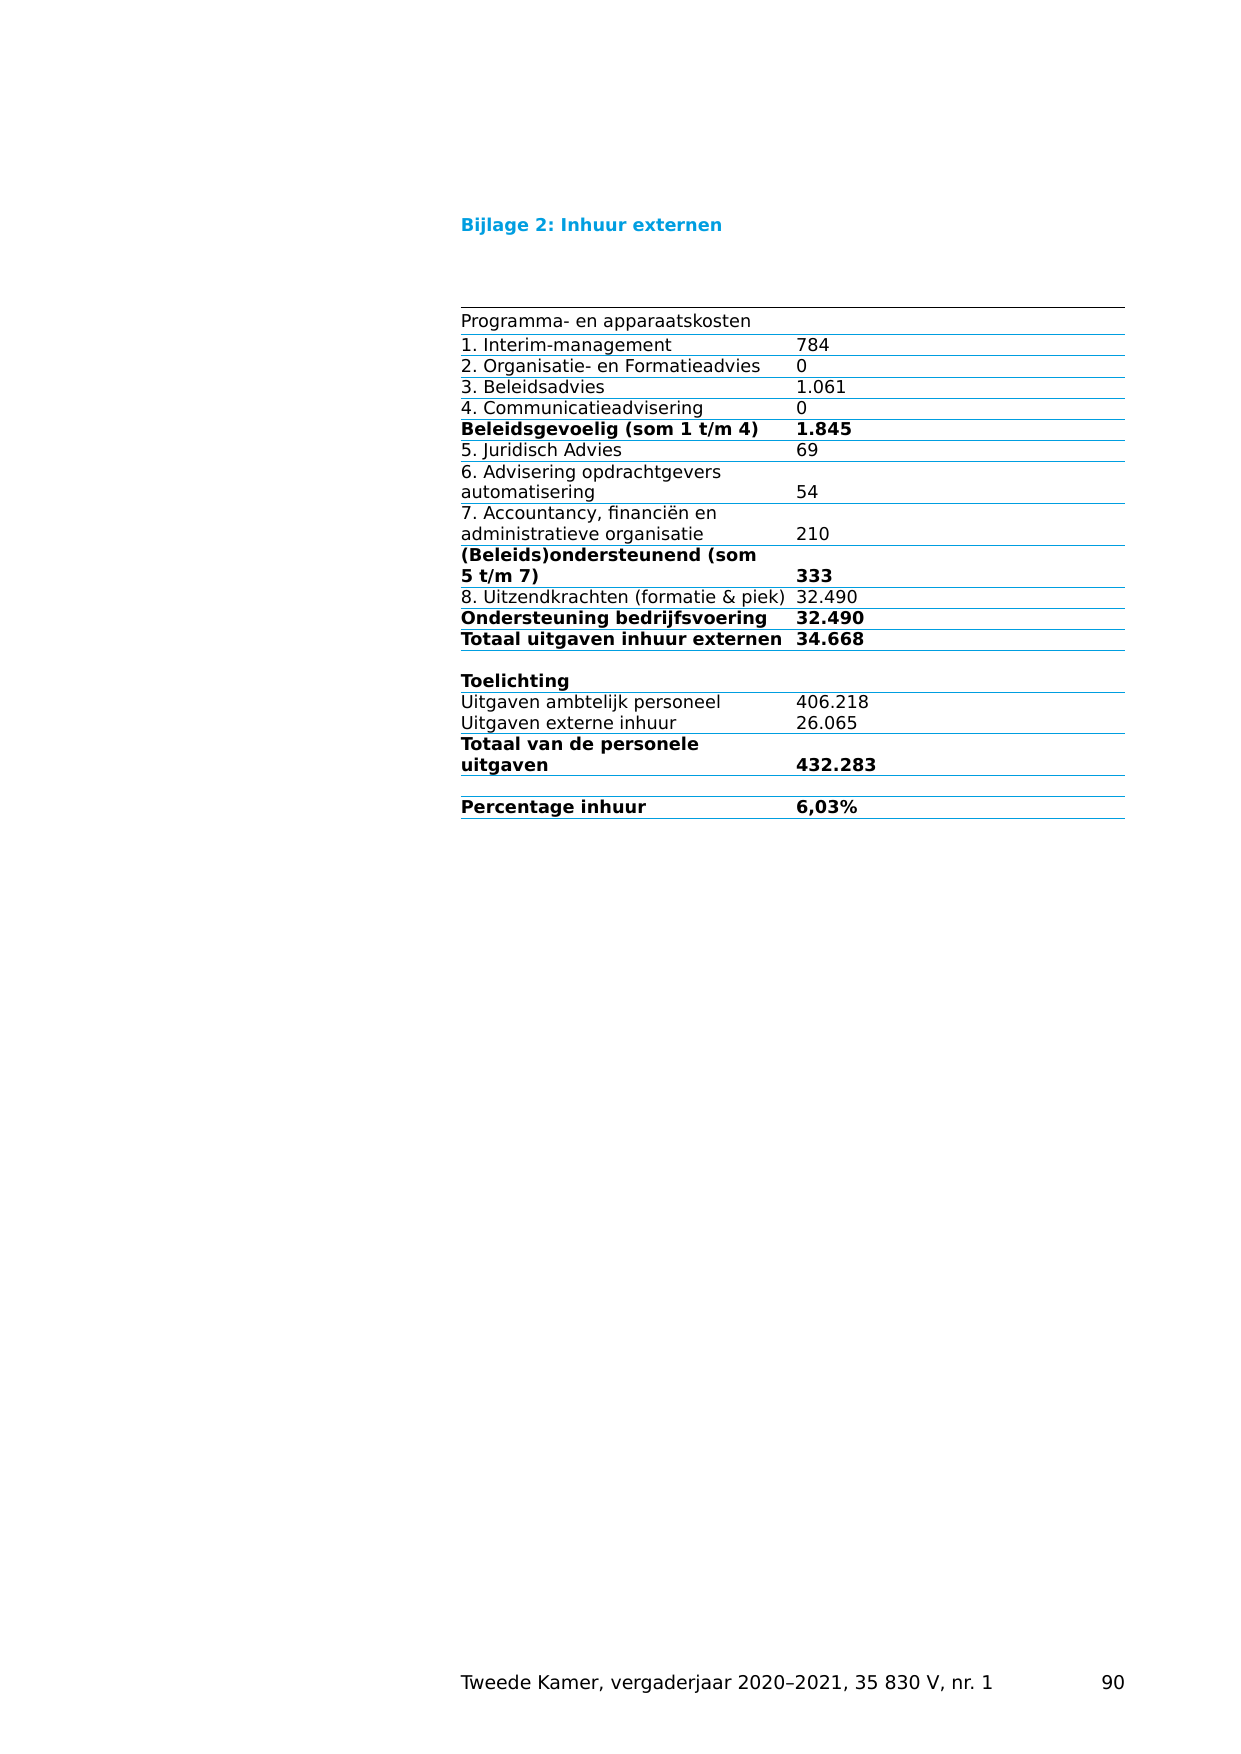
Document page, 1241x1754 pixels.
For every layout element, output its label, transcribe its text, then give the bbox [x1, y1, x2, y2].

table_cell 4. Communicatieadvisering [461, 399, 793, 419]
table_cell 5. Juridisch Advies [461, 441, 793, 461]
title Bijlage 2: Inhuur externen [461, 213, 1125, 236]
table_cell Uitgaven externe inhuur [461, 713, 793, 733]
table_cell Programma- en apparaatskosten [461, 308, 793, 334]
table_cell [793, 651, 1125, 671]
table_cell 34.668 [793, 630, 1125, 650]
table_cell Totaal van de personele uitgaven [461, 734, 793, 775]
table_cell 6. Advisering opdrachtgevers automatisering [461, 462, 793, 503]
table_cell 210 [793, 504, 1125, 544]
table_cell Totaal uitgaven inhuur externen [461, 630, 793, 650]
table_cell 32.490 [793, 609, 1125, 629]
table_cell Toelichting [461, 671, 793, 692]
table_cell Percentage inhuur [461, 797, 793, 817]
table_cell 26.065 [793, 713, 1125, 733]
table_cell 0 [793, 399, 1125, 419]
table_header Ministerie van Buitenlandse Zaken Verslagjaar 2020 (bedragen x € 1.000) [461, 259, 1125, 307]
table_cell 1.061 [793, 378, 1125, 398]
table_cell [461, 776, 793, 796]
table_cell 1.845 [793, 420, 1125, 440]
table_cell Ondersteuning bedrijfsvoering [461, 609, 793, 629]
table_cell 8. Uitzendkrachten (formatie & piek) [461, 588, 793, 607]
table_cell Beleidsgevoelig (som 1 t/m 4) [461, 420, 793, 440]
table_cell 7. Accountancy, financiën en administratieve organisatie [461, 504, 793, 544]
table_cell [793, 308, 1125, 334]
table_cell 406.218 [793, 693, 1125, 713]
table_cell 432.283 [793, 734, 1125, 775]
table_cell [793, 671, 1125, 692]
table_cell 6,03% [793, 797, 1125, 817]
table_cell [461, 651, 793, 671]
table_cell [793, 776, 1125, 796]
table_cell 2. Organisatie- en Formatieadvies [461, 356, 793, 376]
table_cell 69 [793, 441, 1125, 461]
table_cell 54 [793, 462, 1125, 503]
table_cell Uitgaven ambtelijk personeel [461, 693, 793, 713]
table_cell 0 [793, 356, 1125, 376]
table_cell (Beleids)ondersteunend (som 5 t/m 7) [461, 546, 793, 586]
table_cell 1. Interim-management [461, 335, 793, 355]
table_cell 333 [793, 546, 1125, 586]
table_cell 32.490 [793, 588, 1125, 607]
table_cell 784 [793, 335, 1125, 355]
table_cell 3. Beleidsadvies [461, 378, 793, 398]
